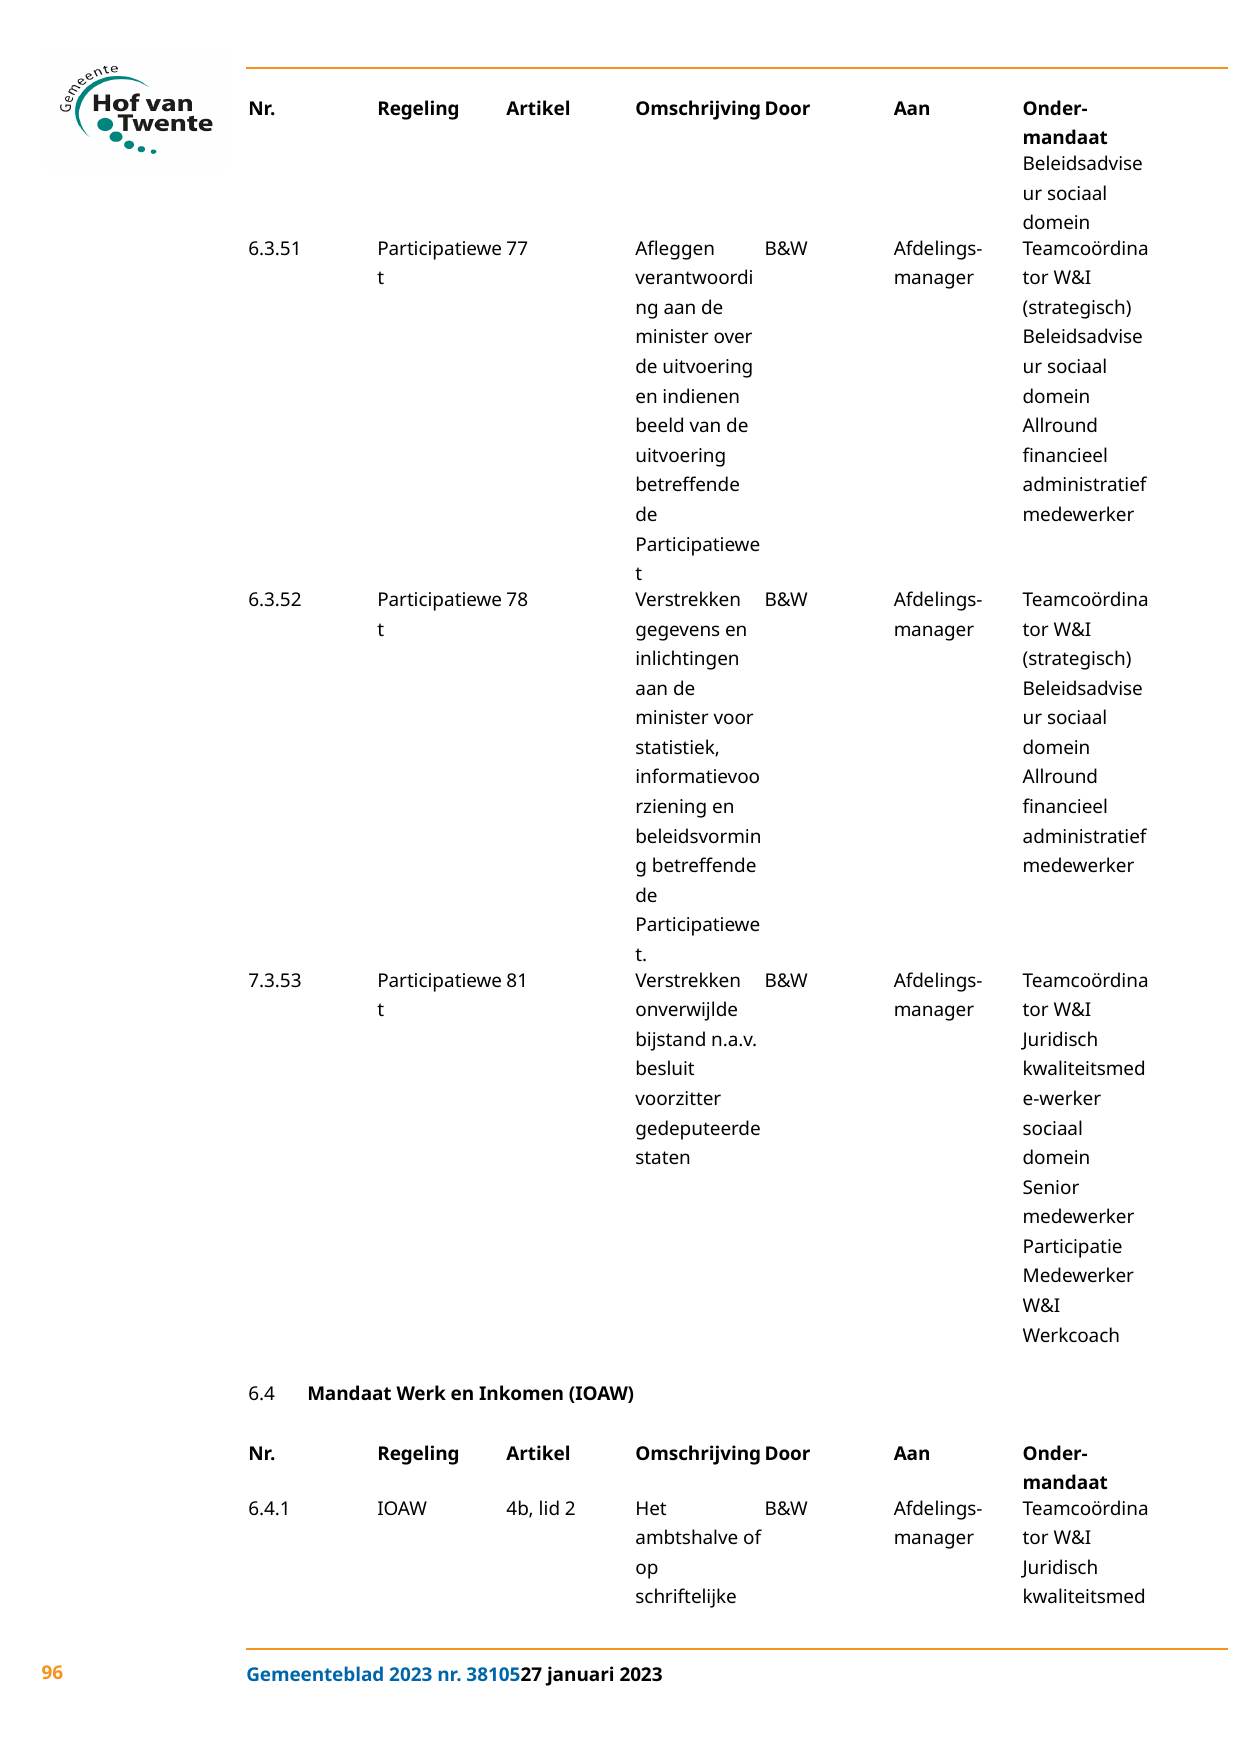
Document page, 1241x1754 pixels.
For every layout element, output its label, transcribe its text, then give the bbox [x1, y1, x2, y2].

table_cell Beleidsadviseur sociaal domein [1023, 150, 1152, 235]
table_cell 78 [506, 586, 635, 967]
table_cell Afdelings-manager [894, 967, 1022, 1348]
table_cell Participatiewet [377, 586, 506, 967]
table_header Artikel [506, 1440, 635, 1495]
table_header Onder-mandaat [1023, 1440, 1152, 1495]
table_header Regeling [377, 1440, 506, 1495]
table_cell 4b, lid 2 [506, 1495, 635, 1609]
table_header Door [764, 1440, 893, 1495]
table_header Aan [894, 95, 1022, 150]
table_cell Verstrekken onverwijlde bijstand n.a.v. besluit voorzitter gedeputeerde staten [635, 967, 764, 1348]
table_cell Teamcoördinator W&I Juridisch kwaliteitsmede-werker sociaal domein Senior medewerker Participatie Medewerker W&I Werkcoach [1023, 967, 1152, 1348]
table_cell 81 [506, 967, 635, 1348]
table_cell Afleggen verantwoording aan de minister over de uitvoering en indienen beeld van de uitvoering betreffende de Participatiewet [635, 235, 764, 586]
table_cell [377, 150, 506, 235]
table_cell [894, 150, 1022, 235]
picture [41, 47, 231, 172]
table_cell [248, 150, 377, 235]
table_cell 7.3.53 [248, 967, 377, 1348]
table_cell Afdelings-manager [894, 235, 1022, 586]
table_cell 6.4.1 [248, 1495, 377, 1609]
table_cell 6.3.51 [248, 235, 377, 586]
table_cell Afdelings-manager [894, 1495, 1022, 1609]
table_header Regeling [377, 95, 506, 150]
table_cell [635, 150, 764, 235]
table_cell Teamcoördinator W&I (strategisch) Beleidsadviseur sociaal domein Allround financieel administratief medewerker [1023, 235, 1152, 586]
table_header Onder-mandaat [1023, 95, 1152, 150]
table_cell Participatiewet [377, 967, 506, 1348]
table_header Aan [894, 1440, 1022, 1495]
table_cell Verstrekken gegevens en inlichtingen aan de minister voor statistiek, informatievoorziening en beleidsvorming betreffende de Participatiewet. [635, 586, 764, 967]
table_cell [506, 150, 635, 235]
table_cell Afdelings-manager [894, 586, 1022, 967]
table_cell B&W [764, 967, 893, 1348]
table_header Nr. [248, 95, 377, 150]
table_cell B&W [764, 1495, 893, 1609]
table_cell B&W [764, 586, 893, 967]
table_cell 77 [506, 235, 635, 586]
table_cell B&W [764, 235, 893, 586]
list Mandaat Werk en Inkomen (IOAW) [248, 1380, 1152, 1406]
table_cell Teamcoördinator W&I Juridisch kwaliteitsmed [1023, 1495, 1152, 1609]
table_cell IOAW [377, 1495, 506, 1609]
table_cell Participatiewet [377, 235, 506, 586]
table_header Door [764, 95, 893, 150]
table_header Omschrijving [635, 1440, 764, 1495]
table_cell Teamcoördinator W&I (strategisch) Beleidsadviseur sociaal domein Allround financieel administratief medewerker [1023, 586, 1152, 967]
table_header Omschrijving [635, 95, 764, 150]
table_cell 6.3.52 [248, 586, 377, 967]
table_cell Het ambtshalve of op schriftelijke [635, 1495, 764, 1609]
table_header Artikel [506, 95, 635, 150]
table_cell [764, 150, 893, 235]
table_header Nr. [248, 1440, 377, 1495]
